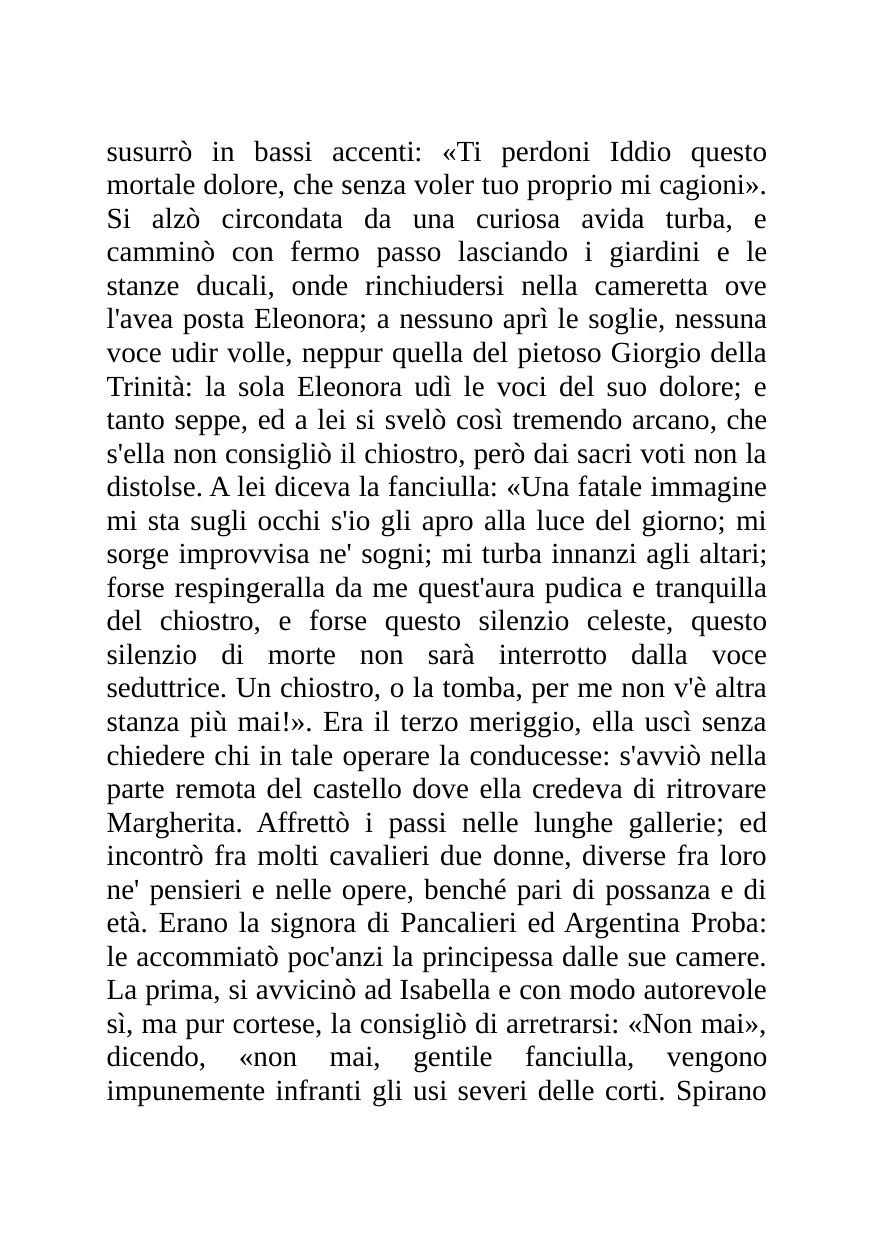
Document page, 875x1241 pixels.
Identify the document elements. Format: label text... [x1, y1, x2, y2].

text susurrò in bassi accenti: «Ti perdoni Iddio questo mortale dolore, che senza voler tuo proprio mi cagioni». Si alzò circondata da una curiosa avida turba, e camminò con fermo passo lasciando i giardini e le stanze ducali, onde rinchiudersi nella cameretta ove l'avea posta Eleonora; a nessuno aprì le soglie, nessuna voce udir volle, neppur quella del pietoso Giorgio della Trinità: la sola Eleonora udì le voci del suo dolore; e tanto seppe, ed a lei si svelò così tremendo arcano, che s'ella non consigliò il chiostro, però dai sacri voti non la distolse. A lei diceva la fanciulla: «Una fatale immagine mi sta sugli occhi s'io gli apro alla luce del giorno; mi sorge improvvisa ne' sogni; mi turba innanzi agli altari; forse respingeralla da me quest'aura pudica e tranquilla del chiostro, e forse questo silenzio celeste, questo silenzio di morte non sarà interrotto dalla voce seduttrice. Un chiostro, o la tomba, per me non v'è altra stanza più mai!». Era il terzo meriggio, ella uscì senza chiedere chi in tale operare la conducesse: s'avviò nella parte remota del castello dove ella credeva di ritrovare Margherita. Affrettò i passi nelle lunghe gallerie; ed incontrò fra molti cavalieri due donne, diverse fra loro ne' pensieri e nelle opere, benché pari di possanza e di età. Erano la signora di Pancalieri ed Argentina Proba: le accommiatò poc'anzi la principessa dalle sue camere. La prima, si avvicinò ad Isabella e con modo autorevole sì, ma pur cortese, la consigliò di arretrarsi: «Non mai», dicendo, «non mai, gentile fanciulla, vengono impunemente infranti gli usi severi delle corti. Spirano [106, 134, 768, 1107]
